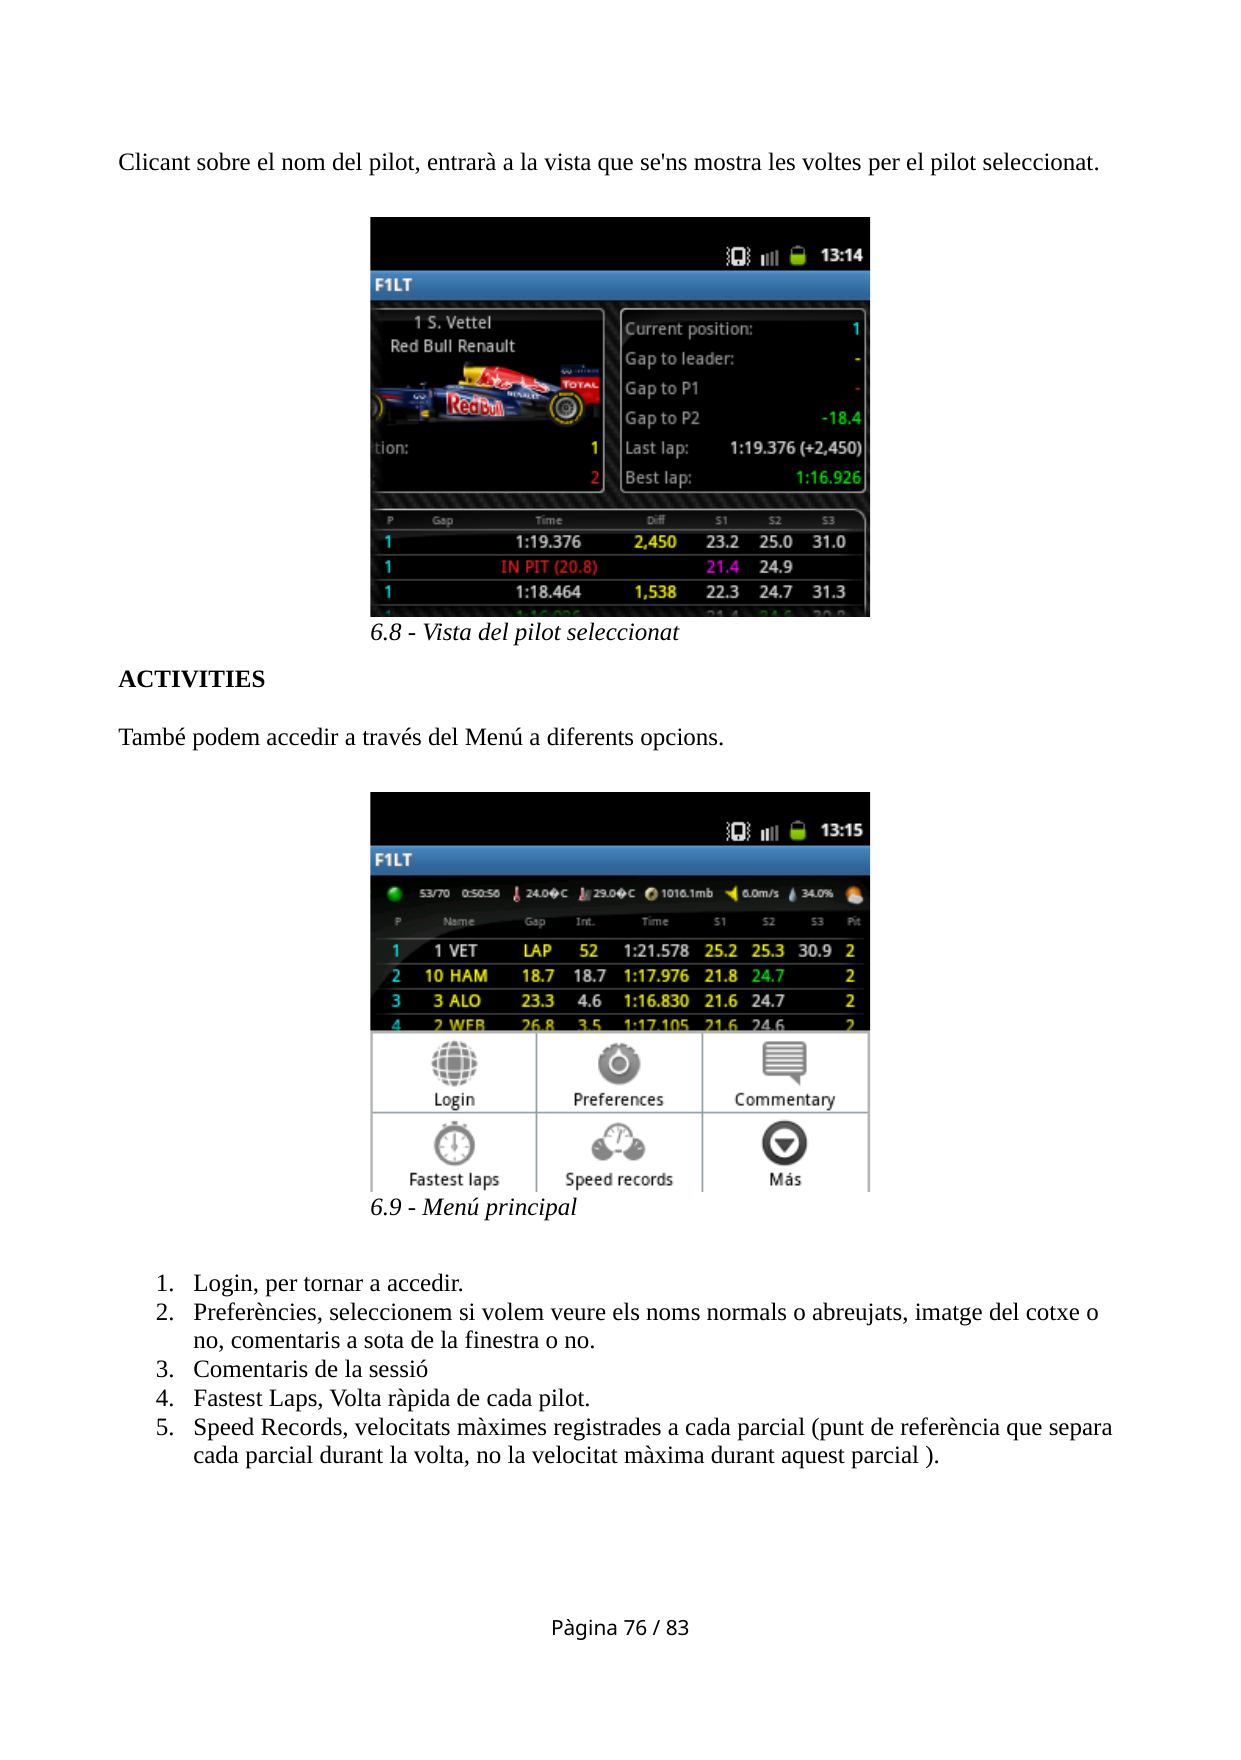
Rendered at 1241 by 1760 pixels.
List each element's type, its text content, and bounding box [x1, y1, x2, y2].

list Login, per tornar a accedir. [156, 1268, 1122, 1297]
text 6.8 - Vista del pilot seleccionat [370, 617, 870, 646]
text Clicant sobre el nom del pilot, entrarà a la vista que se'ns mostra les voltes per el pilot seleccionat. [118, 147, 1122, 176]
list Fastest Laps, Volta ràpida de cada pilot. [156, 1383, 1122, 1412]
text També podem accedir a través del Menú a diferents opcions. [118, 722, 1122, 751]
list Comentaris de la sessió [156, 1354, 1122, 1383]
list Speed Records, velocitats màximes registrades a cada parcial (punt de referència que separa cada parcial durant la volta, no la velocitat màxima durant aquest parcial ). [156, 1412, 1122, 1469]
picture [370, 792, 871, 1192]
picture [370, 217, 871, 617]
text 6.9 - Menú principal [370, 1192, 870, 1221]
text ACTIVITIES [118, 664, 1122, 693]
list Preferències, seleccionem si volem veure els noms normals o abreujats, imatge del cotxe o no, comentaris a sota de la finestra o no. [156, 1297, 1122, 1354]
